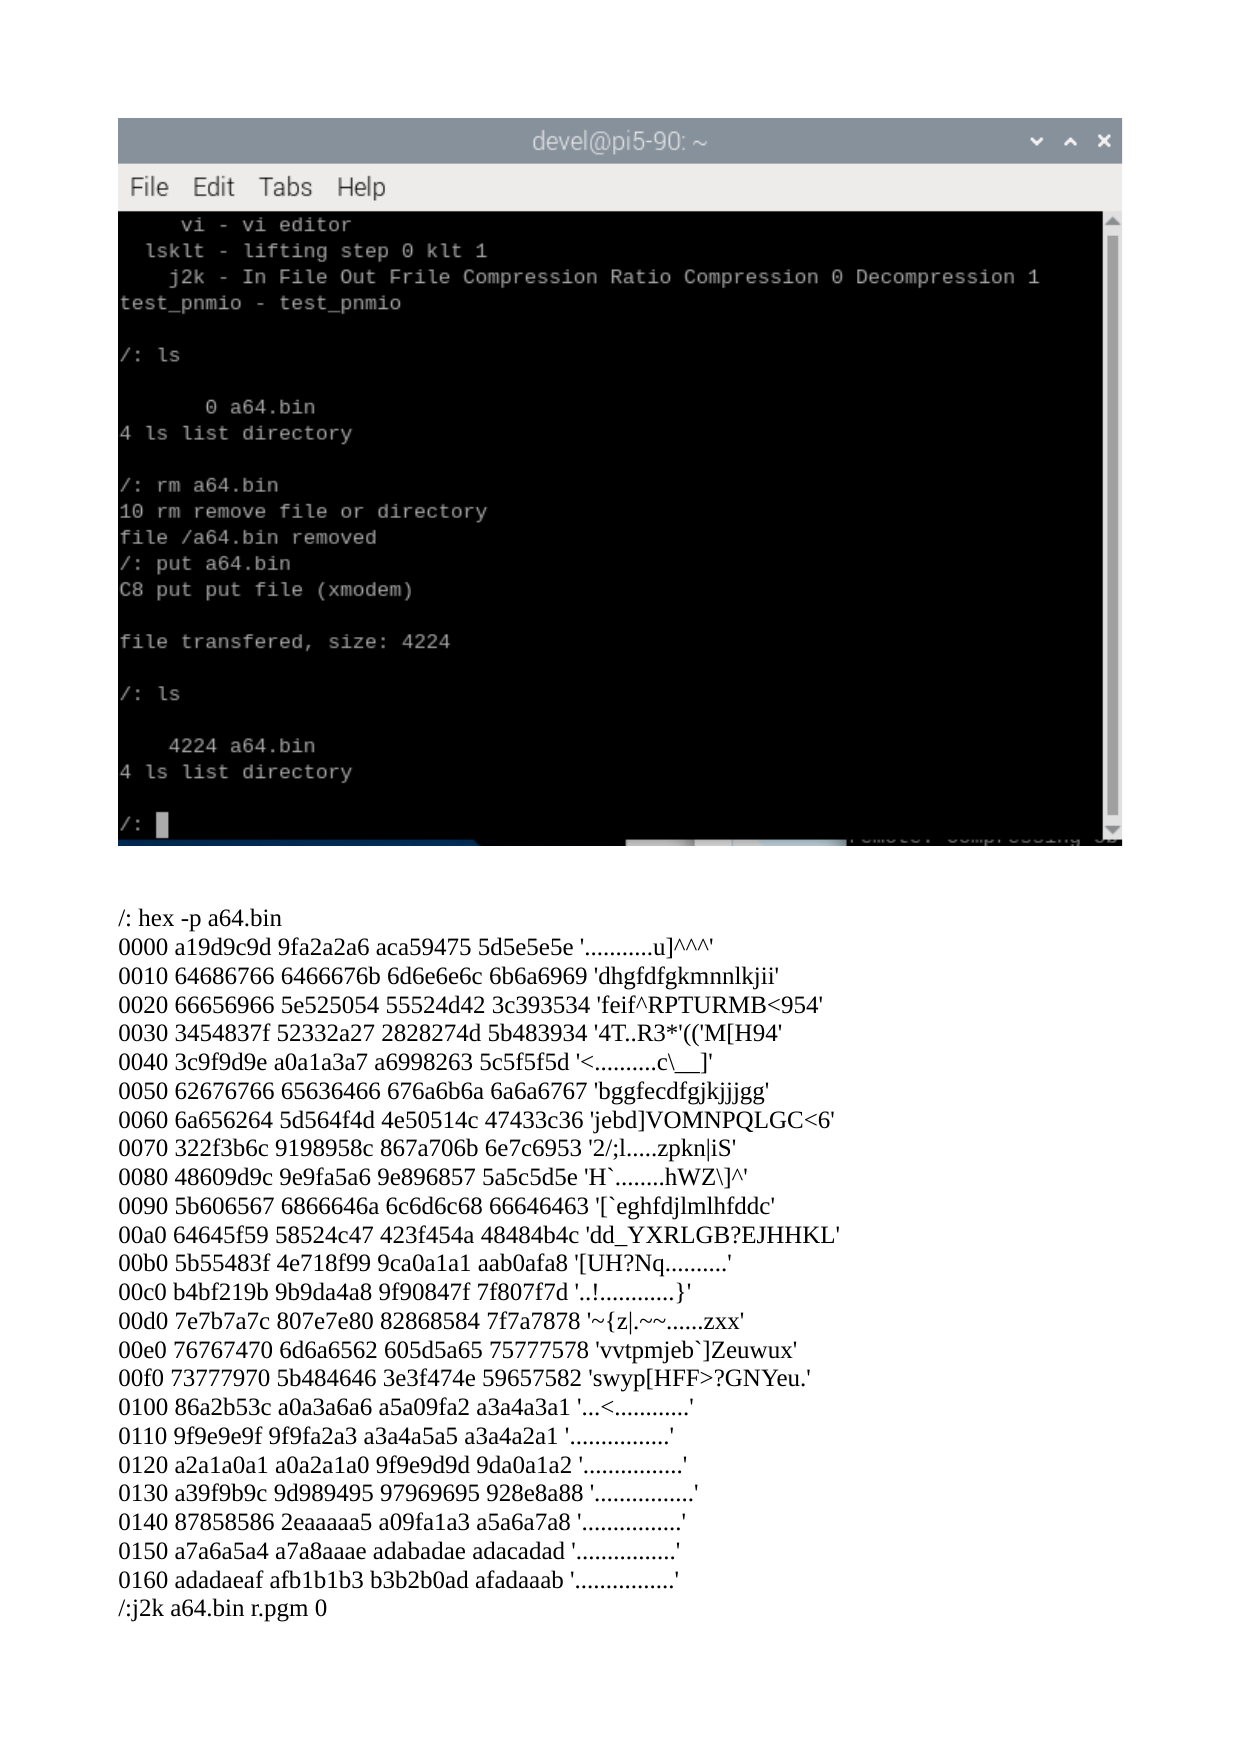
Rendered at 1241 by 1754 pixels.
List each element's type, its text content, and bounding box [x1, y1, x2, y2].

text 0140 87858586 2eaaaaa5 a09fa1a3 a5a6a7a8 '................' [118, 1507, 1122, 1536]
text 0090 5b606567 6866646a 6c6d6c68 66646463 '[`eghfdjlmlhfddc' [118, 1191, 1122, 1220]
text 0000 a19d9c9d 9fa2a2a6 aca59475 5d5e5e5e '...........u]^^^' [118, 932, 1122, 961]
text 0110 9f9e9e9f 9f9fa2a3 a3a4a5a5 a3a4a2a1 '................' [118, 1421, 1122, 1450]
text 0060 6a656264 5d564f4d 4e50514c 47433c36 'jebd]VOMNPQLGC<6' [118, 1105, 1122, 1133]
text 0030 3454837f 52332a27 2828274d 5b483934 '4T..R3*'(('M[H94' [118, 1018, 1122, 1047]
text 00c0 b4bf219b 9b9da4a8 9f90847f 7f807f7d '..!............}' [118, 1277, 1122, 1306]
text 0020 66656966 5e525054 55524d42 3c393534 'feif^RPTURMB<954' [118, 990, 1122, 1018]
text 0150 a7a6a5a4 a7a8aaae adabadae adacadad '................' [118, 1536, 1122, 1565]
text 00a0 64645f59 58524c47 423f454a 48484b4c 'dd_YXRLGB?EJHHKL' [118, 1220, 1122, 1248]
text 00b0 5b55483f 4e718f99 9ca0a1a1 aab0afa8 '[UH?Nq..........' [118, 1248, 1122, 1277]
text 0010 64686766 6466676b 6d6e6e6c 6b6a6969 'dhgfdfgkmnnlkjii' [118, 961, 1122, 990]
text 0050 62676766 65636466 676a6b6a 6a6a6767 'bggfecdfgjkjjjgg' [118, 1076, 1122, 1105]
text 00e0 76767470 6d6a6562 605d5a65 75777578 'vvtpmjeb`]Zeuwux' [118, 1335, 1122, 1363]
text 0100 86a2b53c a0a3a6a6 a5a09fa2 a3a4a3a1 '...<............' [118, 1392, 1122, 1421]
text 00f0 73777970 5b484646 3e3f474e 59657582 'swyp[HFF>?GNYeu.' [118, 1363, 1122, 1392]
picture [118, 118, 1123, 846]
text /:j2k a64.bin r.pgm 0 [118, 1593, 1122, 1622]
text 0070 322f3b6c 9198958c 867a706b 6e7c6953 '2/;l.....zpkn|iS' [118, 1133, 1122, 1162]
text 0130 a39f9b9c 9d989495 97969695 928e8a88 '................' [118, 1478, 1122, 1507]
text 00d0 7e7b7a7c 807e7e80 82868584 7f7a7878 '~{z|.~~......zxx' [118, 1306, 1122, 1335]
text 0160 adadaeaf afb1b1b3 b3b2b0ad afadaaab '................' [118, 1565, 1122, 1593]
text 0080 48609d9c 9e9fa5a6 9e896857 5a5c5d5e 'H`........hWZ\]^' [118, 1162, 1122, 1191]
text /: hex -p a64.bin [118, 903, 1122, 932]
text 0120 a2a1a0a1 a0a2a1a0 9f9e9d9d 9da0a1a2 '................' [118, 1450, 1122, 1478]
text 0040 3c9f9d9e a0a1a3a7 a6998263 5c5f5f5d '<..........c\__]' [118, 1047, 1122, 1076]
